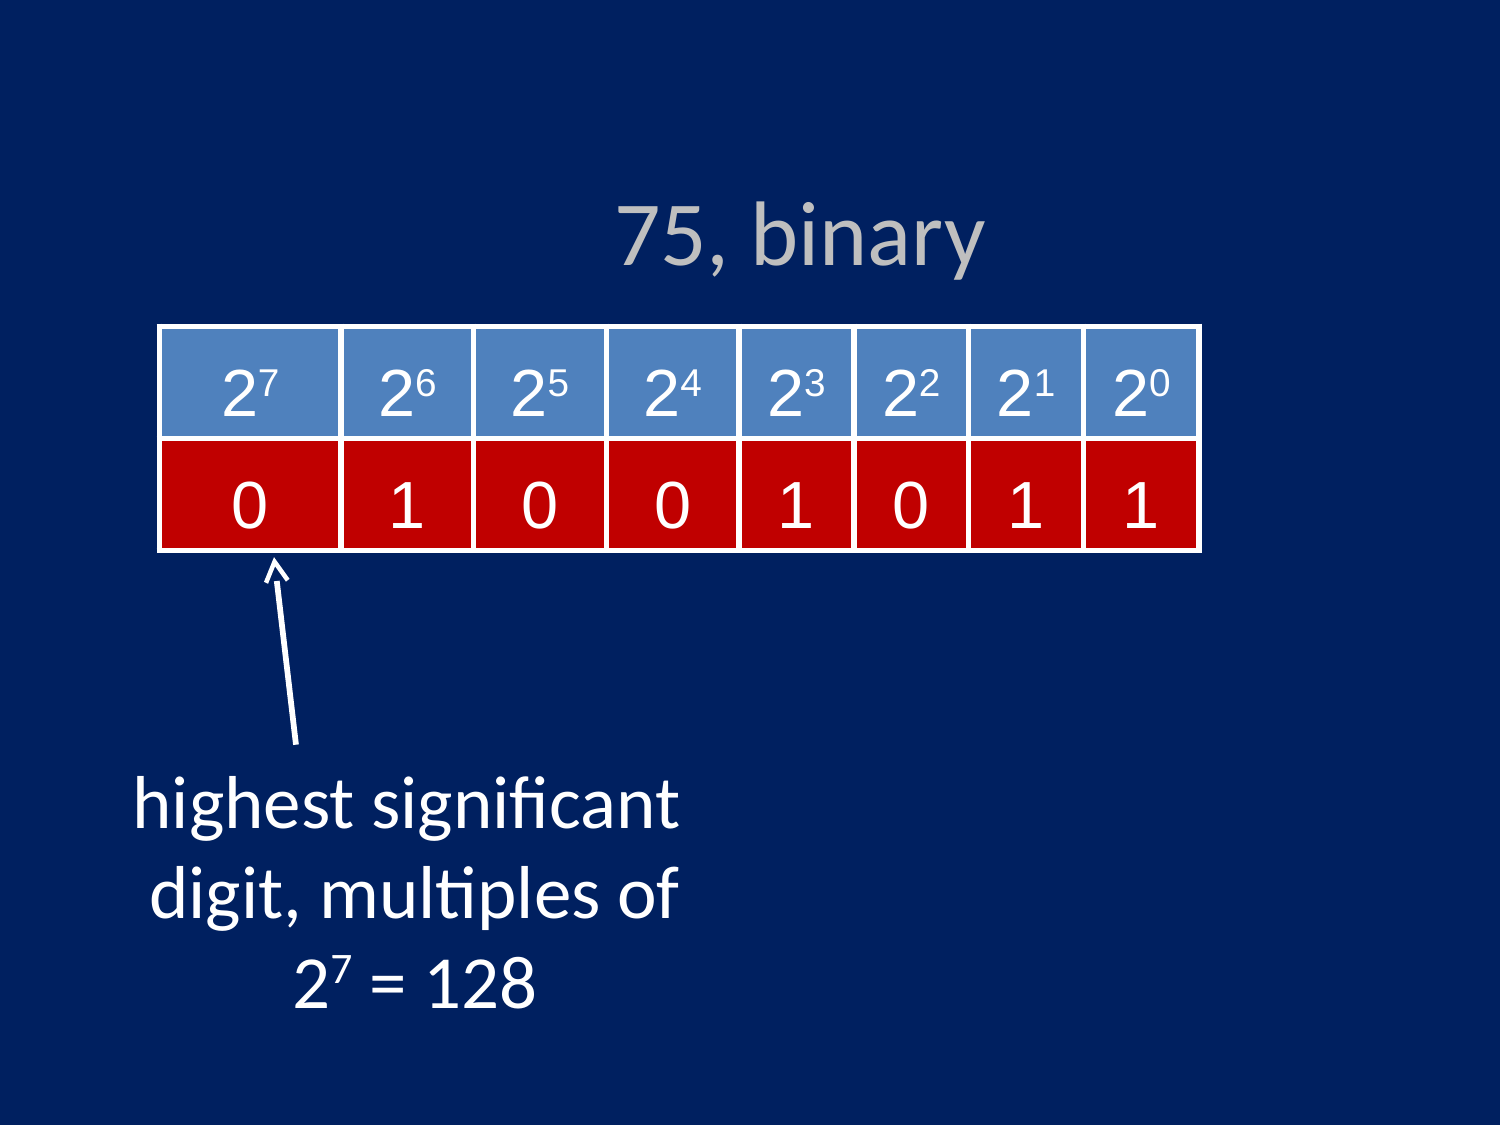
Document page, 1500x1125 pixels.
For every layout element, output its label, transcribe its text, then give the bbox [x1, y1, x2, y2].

table_cell 0 [476, 441, 604, 548]
table_header 20 [1086, 329, 1196, 436]
text_box 75, binary [237, 172, 1364, 286]
table_cell 0 [162, 441, 338, 548]
text_box highest significant digit, multiples of 27 = 128 [37, 745, 793, 1032]
table_cell 1 [1086, 441, 1196, 548]
table_cell 1 [344, 441, 471, 548]
table_cell 0 [609, 441, 736, 548]
table_header 26 [344, 329, 471, 436]
table_header 23 [742, 329, 851, 436]
table_cell 1 [971, 441, 1081, 548]
table_header 24 [609, 329, 736, 436]
table_header 21 [971, 329, 1081, 436]
table_header 25 [476, 329, 604, 436]
table_header 22 [857, 329, 966, 436]
table_cell 1 [742, 441, 851, 548]
table_header 27 [162, 329, 338, 436]
table_cell 0 [857, 441, 966, 548]
